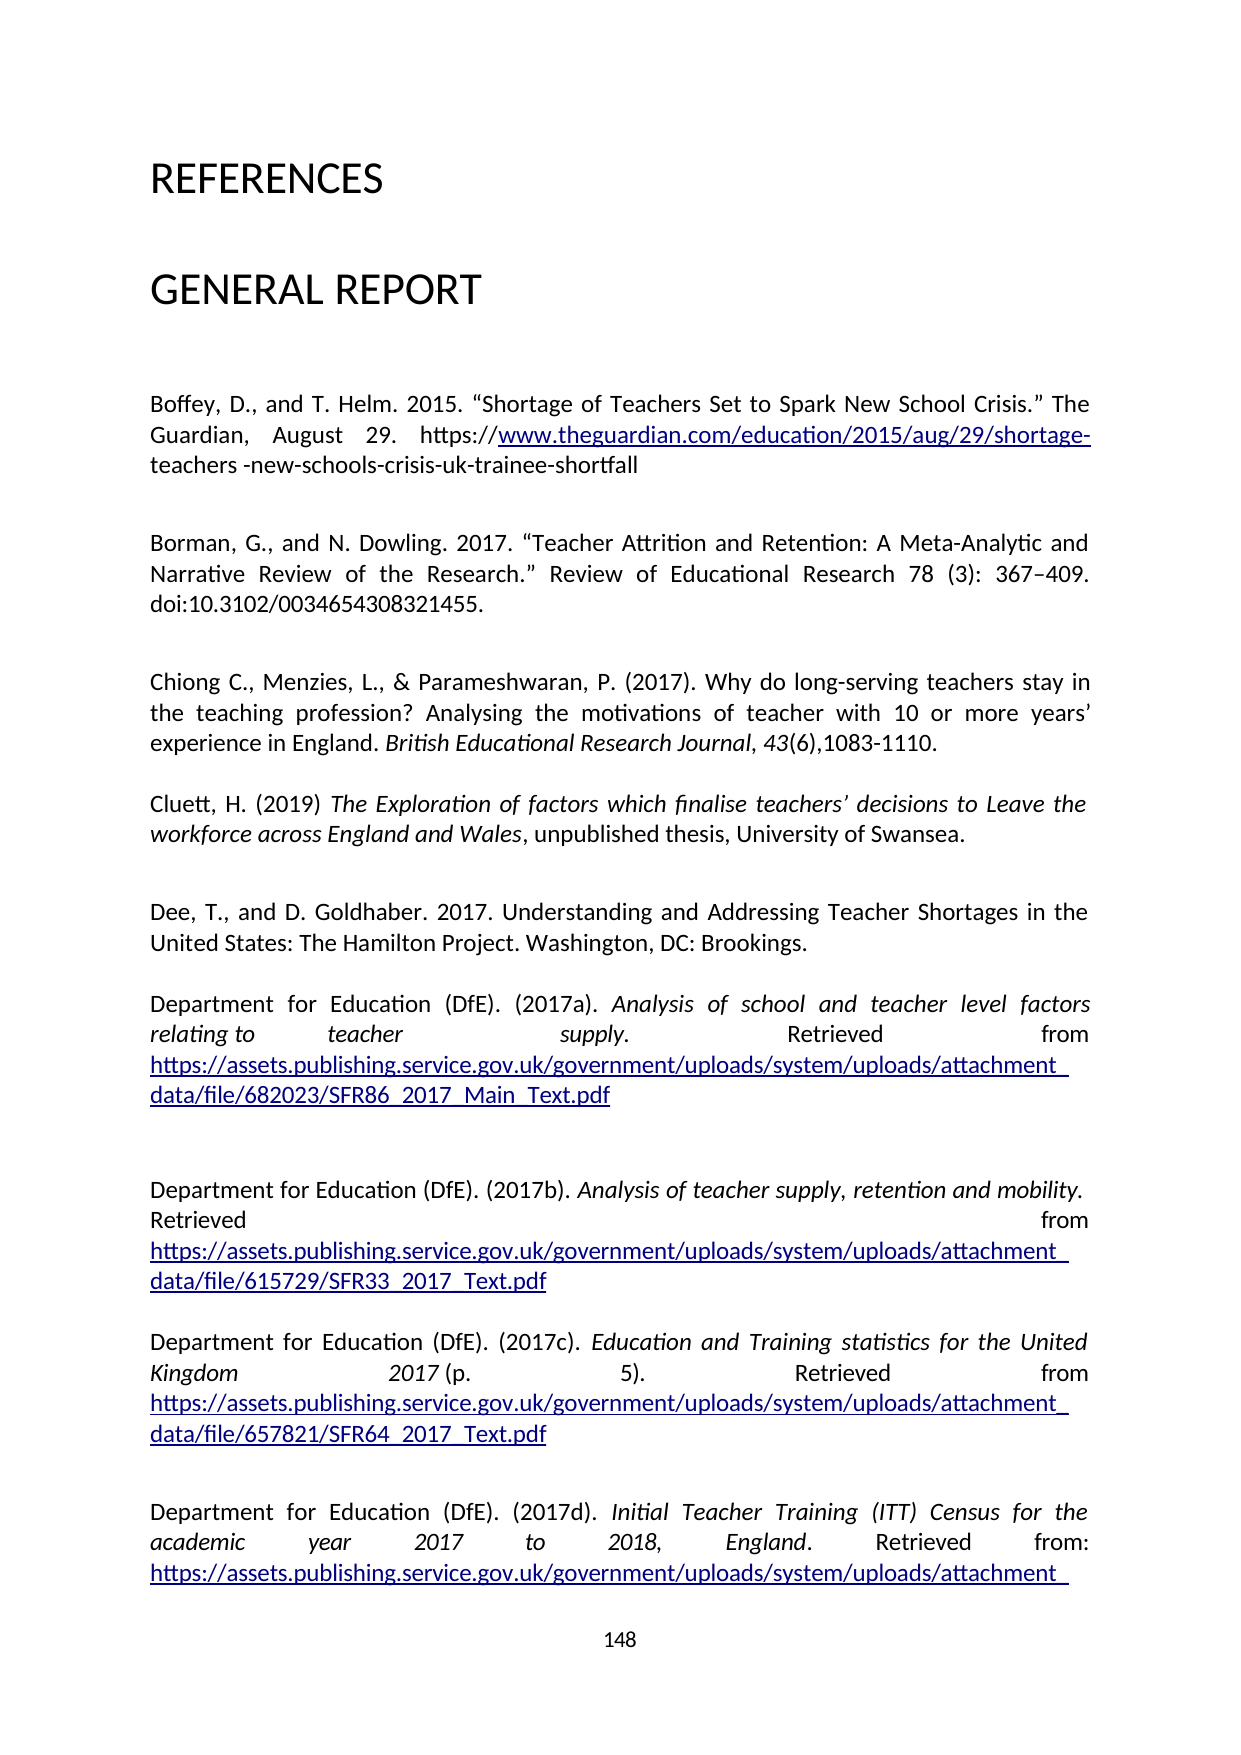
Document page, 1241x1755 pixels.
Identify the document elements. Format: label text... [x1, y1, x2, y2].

subtitle REFERENCES [150, 150, 1103, 204]
text Department for Education (DfE). (2017d). Initial Teacher Training (ITT) Census for the academic year 2017 to 2018, England. Retrieved from: https://assets.publishing.service.gov.uk/government/uploads/system/uploads/attachment_ [150, 1496, 1091, 1587]
text Department for Education (DfE). (2017c). Education and Training statistics for the United Kingdom 2017 (p. 5). Retrieved from https://assets.publishing.service.gov.uk/government/uploads/system/uploads/attachment_ data/file/657821/SFR64_2017_Text.pdf [150, 1327, 1091, 1449]
text Department for Education (DfE). (2017a). Analysis of school and teacher level factors relating to teacher supply. Retrieved from https://assets.publishing.service.gov.uk/government/uploads/system/uploads/attachment_ data/file/682023/SFR86_2017_Main_Text.pdf [150, 988, 1091, 1110]
text Boﬀey, D., and T. Helm. 2015. “Shortage of Teachers Set to Spark New School Crisis.” The Guardian, August 29. https://www.theguardian.com/education/2015/aug/29/shortage- teachers -new-schools-crisis-uk-trainee-shortfall [150, 388, 1091, 480]
text Chiong C., Menzies, L., & Parameshwaran, P. (2017). Why do long-serving teachers stay in the teaching profession? Analysing the motivations of teacher with 10 or more years’ experience in England. British Educational Research Journal, 43(6),1083-1110. [150, 666, 1091, 758]
text https://assets.publishing.service.gov.uk/government/uploads/system/uploads/attachment_ data/file/615729/SFR33_2017_Text.pdf [150, 1235, 1091, 1296]
text Dee, T., and D. Goldhaber. 2017. Understanding and Addressing Teacher Shortages in the United States: The Hamilton Project. Washington, DC: Brookings. [150, 896, 1090, 957]
text Borman, G., and N. Dowling. 2017. “Teacher Attrition and Retention: A Meta-Analytic and Narrative Review of the Research.” Review of Educational Research 78 (3): 367–409. doi:10.3102/0034654308321455. [150, 527, 1091, 619]
text Department for Education (DfE). (2017b). Analysis of teacher supply, retention and mobility. [150, 1174, 1103, 1204]
text GENERAL REPORT [150, 260, 1103, 316]
text Cluett, H. (2019) The Exploration of factors which finalise teachers’ decisions to Leave the workforce across England and Wales, unpublished thesis, University of Swansea. [150, 788, 1091, 849]
text Retrieved from [150, 1204, 1103, 1235]
